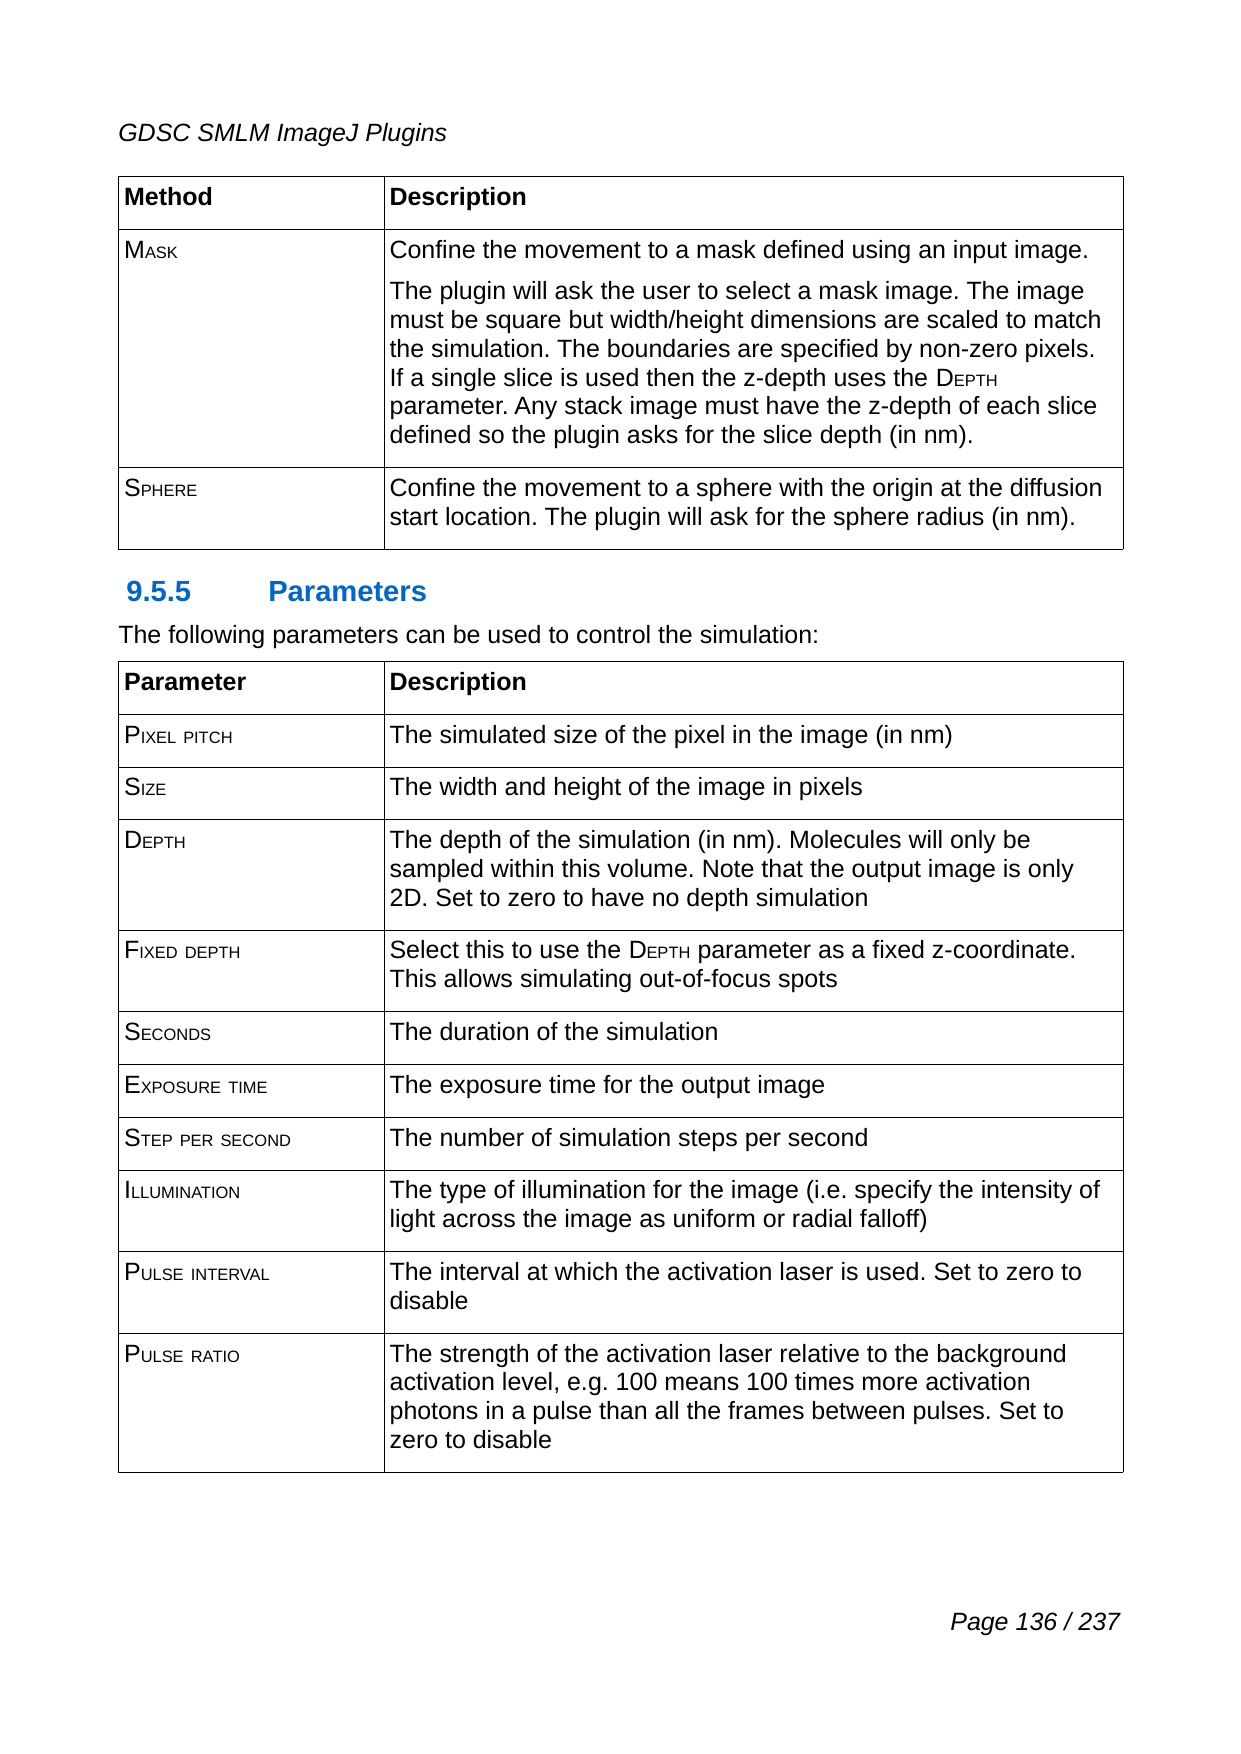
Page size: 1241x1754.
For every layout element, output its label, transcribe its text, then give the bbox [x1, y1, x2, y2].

table_cell Confine the movement to a mask defined using an input image. The plugin will ask the user to select a mask image. The image must be square but width/height dimensions are scaled to match the simulation. The boundaries are specified by non-zero pixels. If a single slice is used then the z-depth uses the Depth parameter. Any stack image must have the z-depth of each slice defined so the plugin asks for the slice depth (in nm). [385, 230, 1123, 467]
table_cell The exposure time for the output image [385, 1065, 1123, 1117]
table_cell Pixel pitch [119, 715, 384, 767]
table_cell Select this to use the Depth parameter as a fixed z-coordinate. This allows simulating out-of-focus spots [385, 931, 1123, 1011]
table_cell Mask [119, 230, 384, 467]
table_header Method [119, 177, 384, 229]
table_cell Fixed depth [119, 931, 384, 1011]
table_cell The interval at which the activation laser is used. Set to zero to disable [385, 1252, 1123, 1333]
table_cell The number of simulation steps per second [385, 1118, 1123, 1170]
table_header Parameter [119, 662, 384, 714]
table_header Description [385, 177, 1123, 229]
table_cell The duration of the simulation [385, 1012, 1123, 1064]
table_cell The strength of the activation laser relative to the background activation level, e.g. 100 means 100 times more activation photons in a pulse than all the frames between pulses. Set to zero to disable [385, 1334, 1123, 1472]
table_cell Exposure time [119, 1065, 384, 1117]
table_cell The width and height of the image in pixels [385, 768, 1123, 819]
table_cell Seconds [119, 1012, 384, 1064]
table_cell Confine the movement to a sphere with the origin at the diffusion start location. The plugin will ask for the sphere radius (in nm). [385, 468, 1123, 548]
table_cell The depth of the simulation (in nm). Molecules will only be sampled within this volume. Note that the output image is only 2D. Set to zero to have no depth simulation [385, 820, 1123, 930]
table_header Description [385, 662, 1123, 714]
table_cell The type of illumination for the image (i.e. specify the intensity of light across the image as uniform or radial falloff) [385, 1171, 1123, 1251]
table_cell Depth [119, 820, 384, 930]
table_cell Pulse ratio [119, 1334, 384, 1472]
table_cell Step per second [119, 1118, 384, 1170]
table_cell Size [119, 768, 384, 819]
subtitle Parameters [118, 574, 1122, 607]
table_cell Sphere [119, 468, 384, 548]
table_cell Illumination [119, 1171, 384, 1251]
text The following parameters can be used to control the simulation: [118, 620, 1122, 648]
table_cell The simulated size of the pixel in the image (in nm) [385, 715, 1123, 767]
table_cell Pulse interval [119, 1252, 384, 1333]
